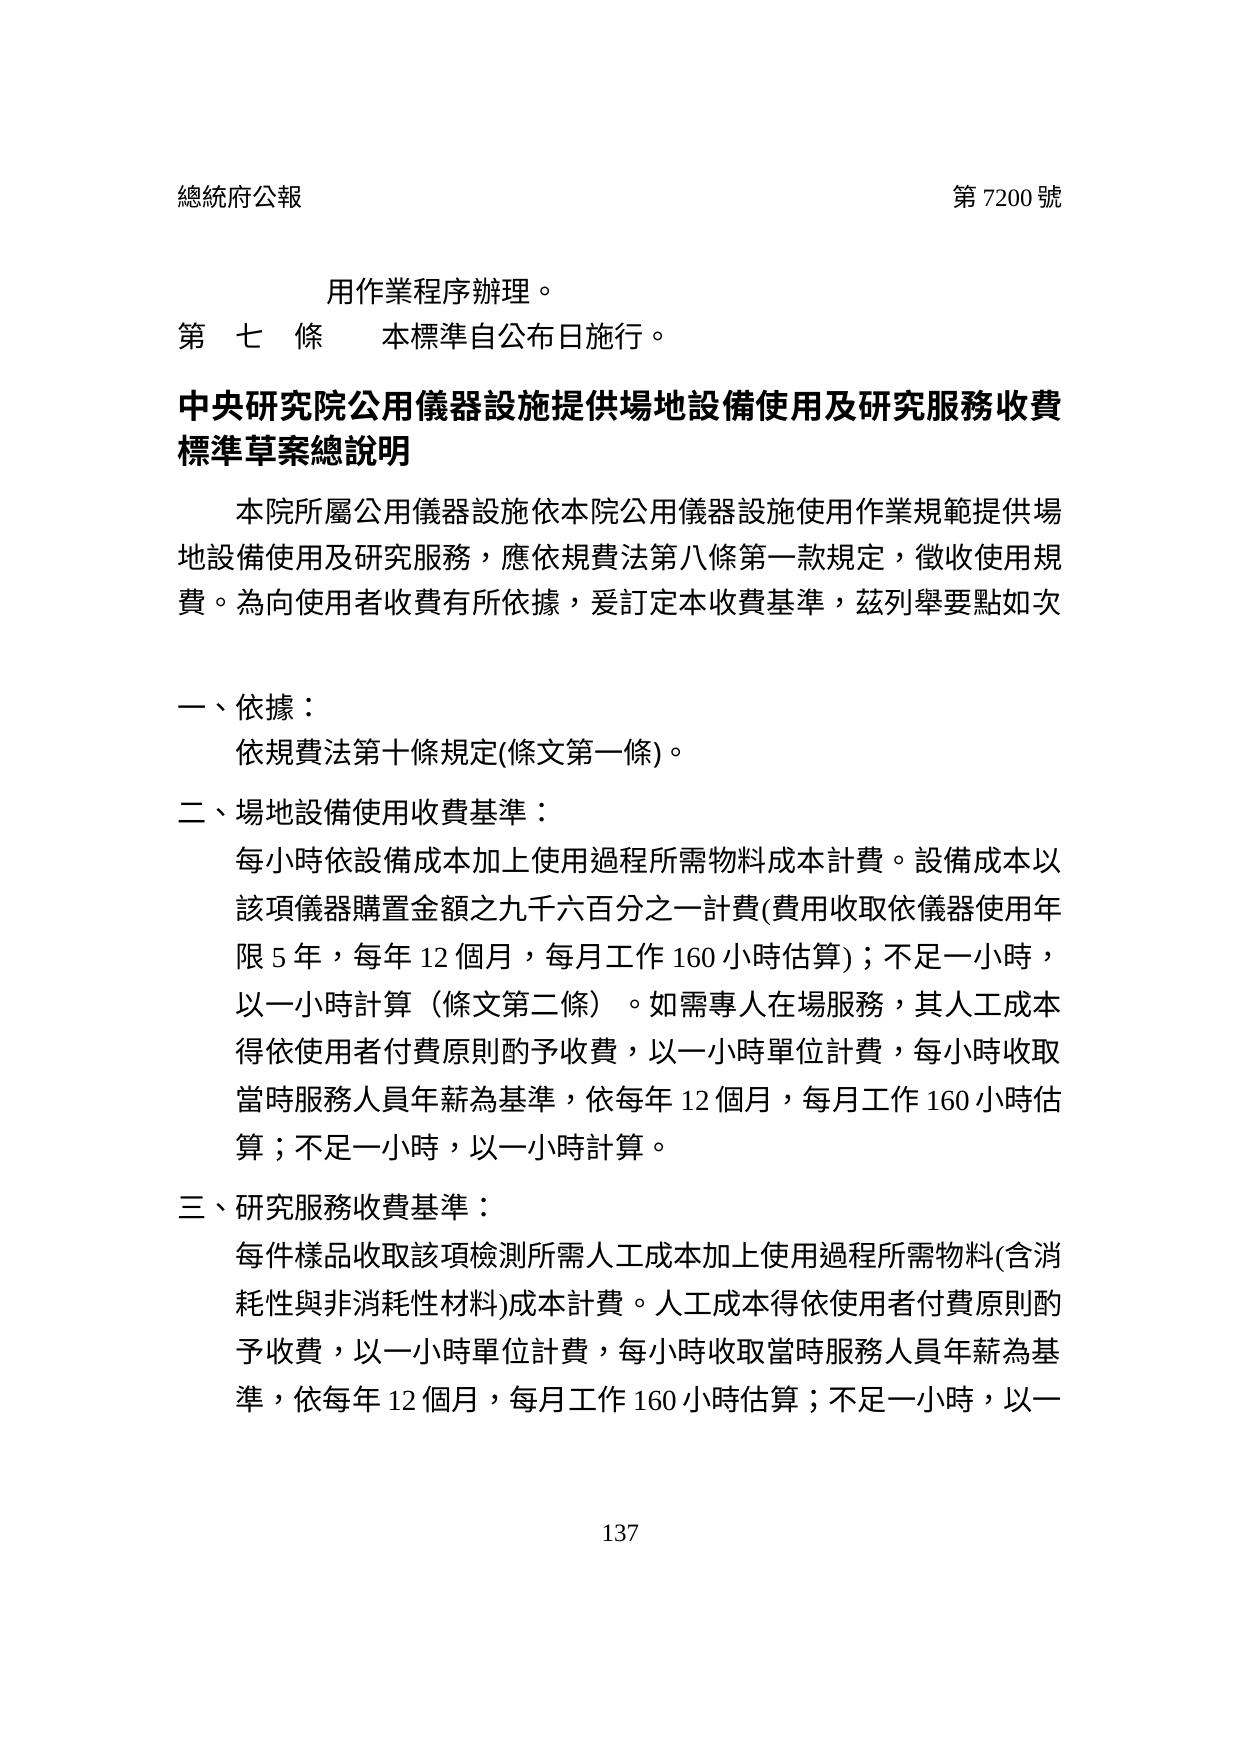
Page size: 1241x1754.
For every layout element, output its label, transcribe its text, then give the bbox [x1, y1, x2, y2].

text 中央研究院公用儀器設施提供場地設備使用及研究服務收費標準草案總說明 [177, 381, 1063, 473]
text 用作業程序辦理。 [177, 266, 1063, 311]
text 一、依據： [177, 681, 1063, 727]
text 二、場地設備使用收費基準： [177, 786, 1063, 833]
text 本院所屬公用儀器設施依本院公用儀器設施使用作業規範提供場地設備使用及研究服務，應依規費法第八條第一款規定，徵收使用規費。為向使用者收費有所依據，爰訂定本收費基準，茲列舉要點如次： [177, 486, 1063, 669]
text 三、研究服務收費基準： [177, 1181, 1063, 1228]
text 每件樣品收取該項檢測所需人工成本加上使用過程所需物料(含消耗性與非消耗性材料)成本計費。人工成本得依使用者付費原則酌予收費，以一小時單位計費，每小時收取當時服務人員年薪為基準，依每年12個月，每月工作160小時估算；不足一小時，以一 [236, 1228, 1063, 1420]
text 每小時依設備成本加上使用過程所需物料成本計費。設備成本以該項儀器購置金額之九千六百分之一計費(費用收取依儀器使用年限5年，每年12個月，每月工作160小時估算)；不足一小時，以一小時計算（條文第二條）。如需專人在場服務，其人工成本得依使用者付費原則酌予收費，以一小時單位計費，每小時收取當時服務人員年薪為基準，依每年12個月，每月工作160小時估算；不足一小時，以一小時計算。 [236, 833, 1063, 1168]
text 第 七 條 本標準自公布日施行。 [177, 311, 1063, 356]
text 依規費法第十條規定(條文第一條)。 [236, 727, 1063, 773]
